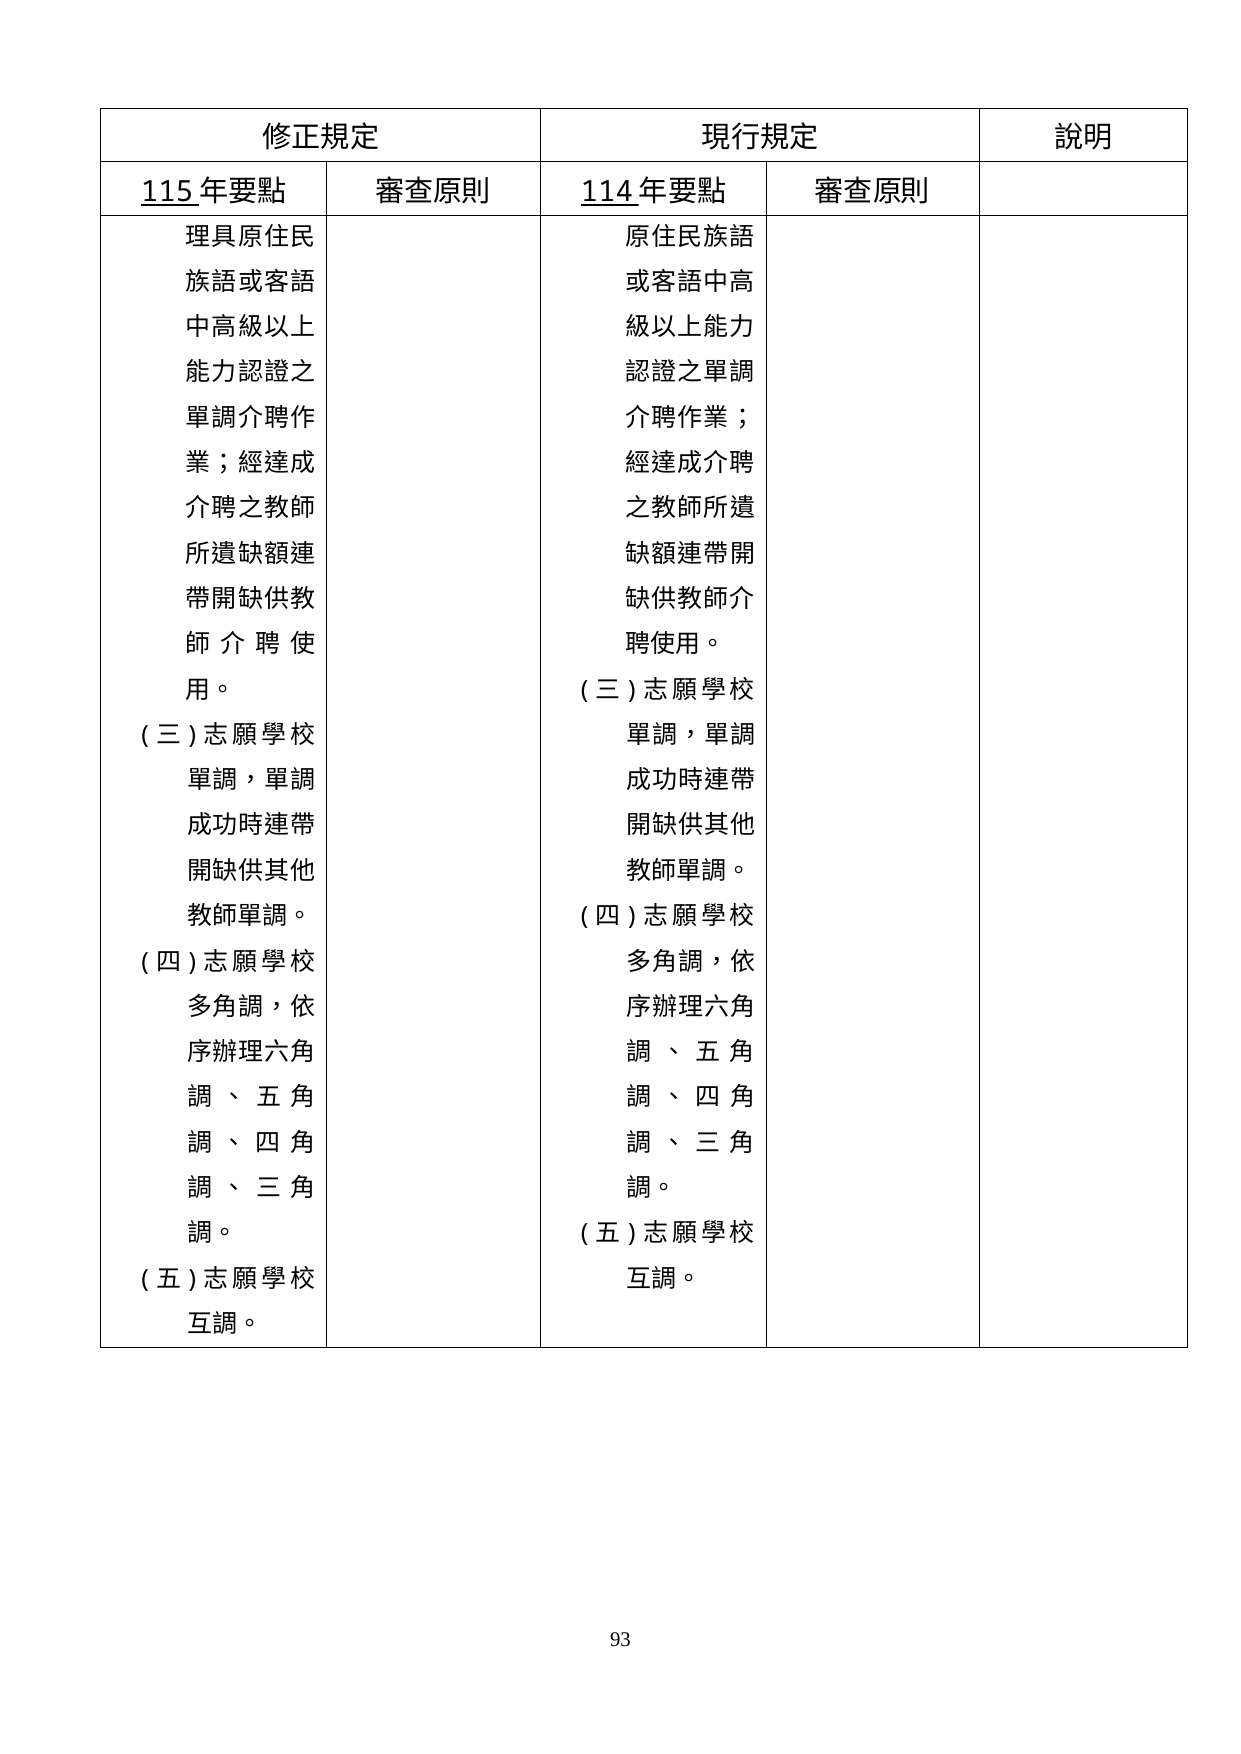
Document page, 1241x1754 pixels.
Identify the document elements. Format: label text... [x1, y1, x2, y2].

table_cell [327, 216, 540, 1347]
table_cell 審查原則 [767, 162, 979, 215]
table_cell 115年要點 [101, 162, 326, 215]
table_header 說明 [980, 109, 1187, 161]
table_cell 原住民族語或客語中高級以上能力認證之單調介聘作業；經達成介聘之教師所遺缺額連帶開缺供教師介聘使用。 (三)志願學校單調，單調成功時連帶開缺供其他教師單調。 (四)志願學校多角調，依序辦理六角調、五角調、四角調、三角調。 (五)志願學校互調。 [541, 216, 766, 1347]
table_cell [980, 162, 1187, 215]
table_cell [980, 216, 1187, 1347]
table_cell [767, 216, 979, 1347]
table_header 修正規定 [101, 109, 540, 161]
table_header 現行規定 [541, 109, 979, 161]
table_cell 理具原住民族語或客語中高級以上能力認證之單調介聘作業；經達成介聘之教師所遺缺額連帶開缺供教師介聘使用。 (三)志願學校單調，單調成功時連帶開缺供其他教師單調。 (四)志願學校多角調，依序辦理六角調、五角調、四角調、三角調。 (五)志願學校互調。 [101, 216, 326, 1347]
table_cell 審查原則 [327, 162, 540, 215]
table_cell 114年要點 [541, 162, 766, 215]
